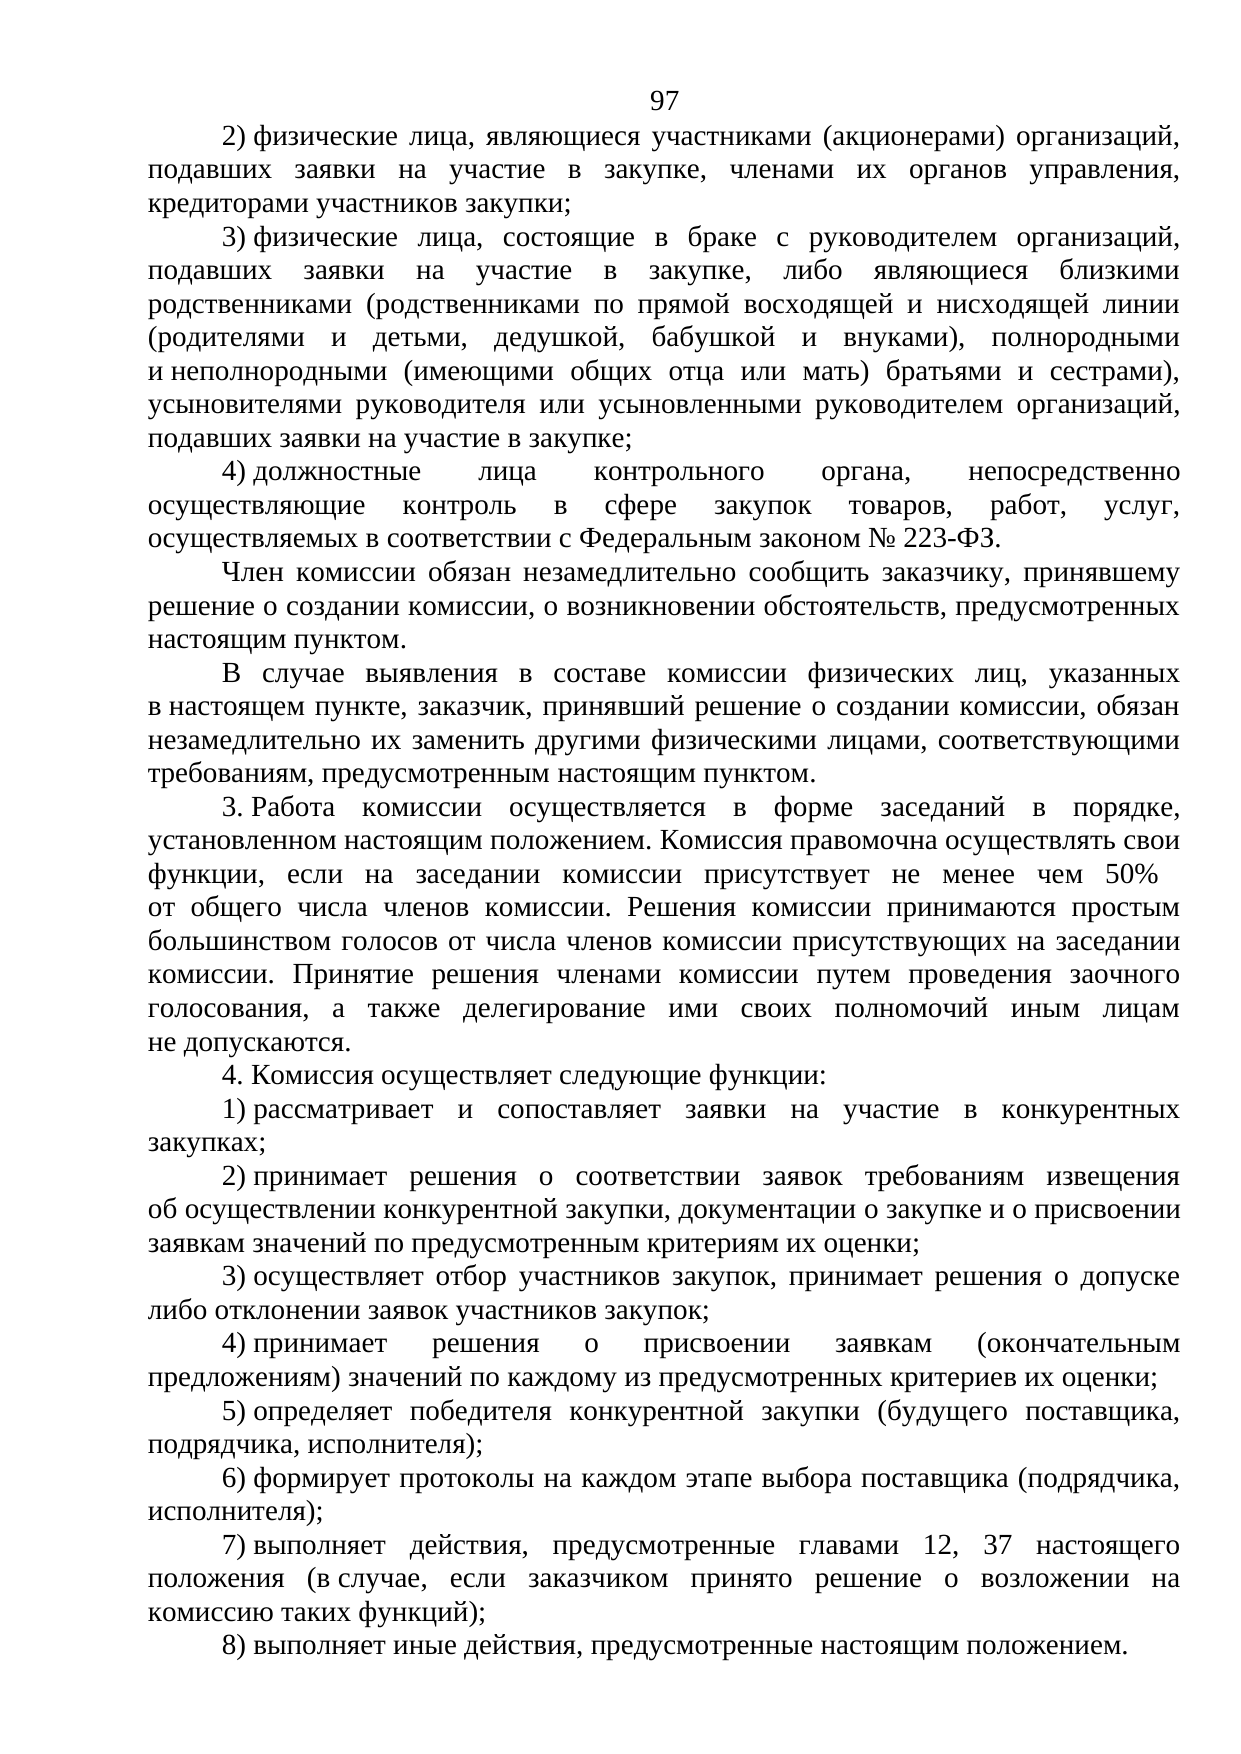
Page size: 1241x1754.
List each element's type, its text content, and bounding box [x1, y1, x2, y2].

text 3. Работа комиссии осуществляется в форме заседаний в порядке, установленном настоящим положением. Комиссия правомочна осуществлять свои функции, если на заседании комиссии присутствует не менее чем 50% от общего числа членов комиссии. Решения комиссии принимаются простым большинством голосов от числа членов комиссии присутствующих на заседании комиссии. Принятие решения членами комиссии путем проведения заочного голосования, а также делегирование ими своих полномочий иным лицам не допускаются. [148, 789, 1181, 1057]
text 3) физические лица, состоящие в браке с руководителем организаций, подавших заявки на участие в закупке, либо являющиеся близкими родственниками (родственниками по прямой восходящей и нисходящей линии (родителями и детьми, дедушкой, бабушкой и внуками), полнородными и неполнородными (имеющими общих отца или мать) братьями и сестрами), усыновителями руководителя или усыновленными руководителем организаций, подавших заявки на участие в закупке; [148, 219, 1181, 453]
text 5) определяет победителя конкурентной закупки (будущего поставщика, подрядчика, исполнителя); [148, 1393, 1181, 1460]
text 6) формирует протоколы на каждом этапе выбора поставщика (подрядчика, исполнителя); [148, 1460, 1181, 1527]
text 1) рассматривает и сопоставляет заявки на участие в конкурентных закупках; [148, 1091, 1181, 1158]
text Член комиссии обязан незамедлительно сообщить заказчику, принявшему решение о создании комиссии, о возникновении обстоятельств, предусмотренных настоящим пунктом. [148, 554, 1181, 655]
text 2) принимает решения о соответствии заявок требованиям извещения об осуществлении конкурентной закупки, документации о закупке и о присвоении заявкам значений по предусмотренным критериям их оценки; [148, 1158, 1181, 1258]
text 4) должностные лица контрольного органа, непосредственно осуществляющие контроль в сфере закупок товаров, работ, услуг, осуществляемых в соответствии с Федеральным законом № 223-ФЗ. [148, 453, 1181, 554]
text 3) осуществляет отбор участников закупок, принимает решения о допуске либо отклонении заявок участников закупок; [148, 1258, 1181, 1326]
text 2) физические лица, являющиеся участниками (акционерами) организаций, подавших заявки на участие в закупке, членами их органов управления, кредиторами участников закупки; [148, 118, 1181, 219]
text 8) выполняет иные действия, предусмотренные настоящим положением. [148, 1627, 1181, 1661]
text 4) принимает решения о присвоении заявкам (окончательным предложениям) значений по каждому из предусмотренных критериев их оценки; [148, 1326, 1181, 1393]
text 7) выполняет действия, предусмотренные главами 12, 37 настоящего положения (в случае, если заказчиком принято решение о возложении на комиссию таких функций); [148, 1527, 1181, 1627]
text В случае выявления в составе комиссии физических лиц, указанных в настоящем пункте, заказчик, принявший решение о создании комиссии, обязан незамедлительно их заменить другими физическими лицами, соответствующими требованиям, предусмотренным настоящим пунктом. [148, 655, 1181, 789]
text 4. Комиссия осуществляет следующие функции: [148, 1057, 1181, 1091]
